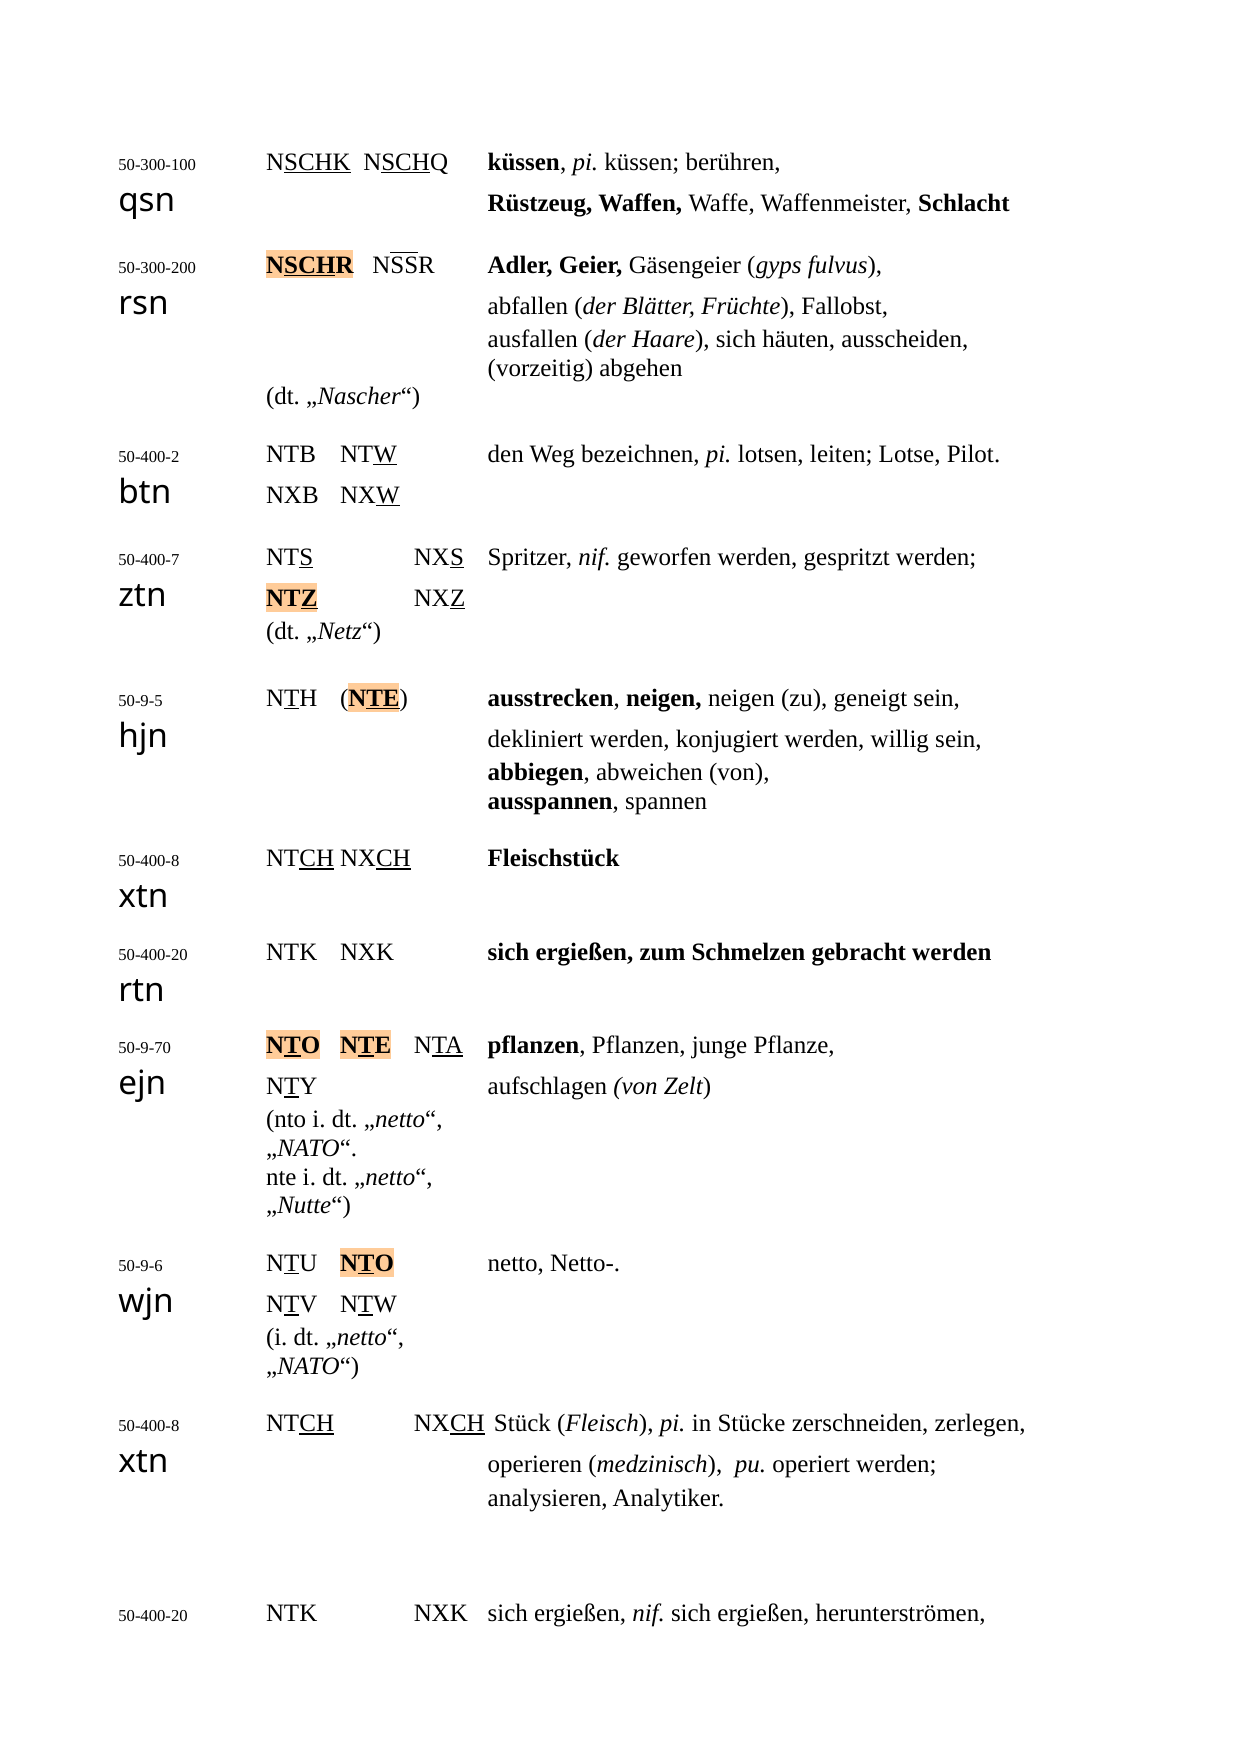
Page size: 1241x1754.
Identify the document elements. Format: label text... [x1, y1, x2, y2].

text rsn abfallen (der Blätter, Früchte), Fallobst, [118, 278, 1122, 324]
text (nto i. dt. „netto“, [118, 1104, 1122, 1133]
text analysieren, Analytiker. [118, 1483, 1122, 1511]
text 50-400-8 NTCH NXCH Fleischstück [118, 843, 1122, 872]
text hjn dekliniert werden, konjugiert werden, willig sein, [118, 712, 1122, 757]
text 50-9-70 NTO NTE NTA pflanzen, Pflanzen, junge Pflanze, [118, 1030, 1122, 1059]
text (i. dt. „netto“, [118, 1322, 1122, 1351]
text 50-400-8 NTCH NXCH Stück (Fleisch), pi. in Stücke zerschneiden, zerlegen, [118, 1408, 1122, 1437]
text nte i. dt. „netto“, [118, 1162, 1122, 1191]
text 50-400-2 NTB NTW den Weg bezeichnen, pi. lotsen, leiten; Lotse, Pilot. [118, 439, 1122, 468]
text 50-400-7 NTS NXS Spritzer, nif. geworfen werden, gespritzt werden; [118, 542, 1122, 571]
text ztn NTZ NXZ [118, 571, 1122, 616]
text wjn NTV NTW [118, 1277, 1122, 1322]
text ejn NTY aufschlagen (von Zelt) [118, 1059, 1122, 1104]
text ausfallen (der Haare), sich häuten, ausscheiden, (vorzeitig) abgehen [118, 324, 1122, 381]
text (dt. „Nascher“) [118, 381, 1122, 410]
text „NATO“) [118, 1351, 1122, 1380]
text „Nutte“) [118, 1191, 1122, 1219]
text (dt. „Netz“) [118, 616, 1122, 645]
text btn NXB NXW [118, 468, 1122, 513]
text abbiegen, abweichen (von), ausspannen, spannen [118, 757, 1122, 815]
text 50-300-100 NSCHK NSCHQ küssen, pi. küssen; berühren, [118, 147, 1122, 176]
text 50-400-20 NTK NXK sich ergießen, zum Schmelzen gebracht werden [118, 937, 1122, 966]
text 50-9-6 NTU NTO netto, Netto-. [118, 1248, 1122, 1277]
text 50-300-200 NSCHR NSSR Adler, Geier, Gäsengeier (gyps fulvus), [118, 250, 1122, 278]
text qsn Rüstzeug, Waffen, Waffe, Waffenmeister, Schlacht [118, 176, 1122, 221]
text rtn [118, 966, 1122, 1011]
text xtn [118, 872, 1122, 918]
text 50-9-5 NTH (NTE) ausstrecken, neigen, neigen (zu), geneigt sein, [118, 683, 1122, 712]
text „NATO“. [118, 1133, 1122, 1162]
text xtn operieren (medzinisch), pu. operiert werden; [118, 1437, 1122, 1483]
text 50-400-20 NTK NXK sich ergießen, nif. sich ergießen, herunterströmen, [118, 1598, 1122, 1626]
